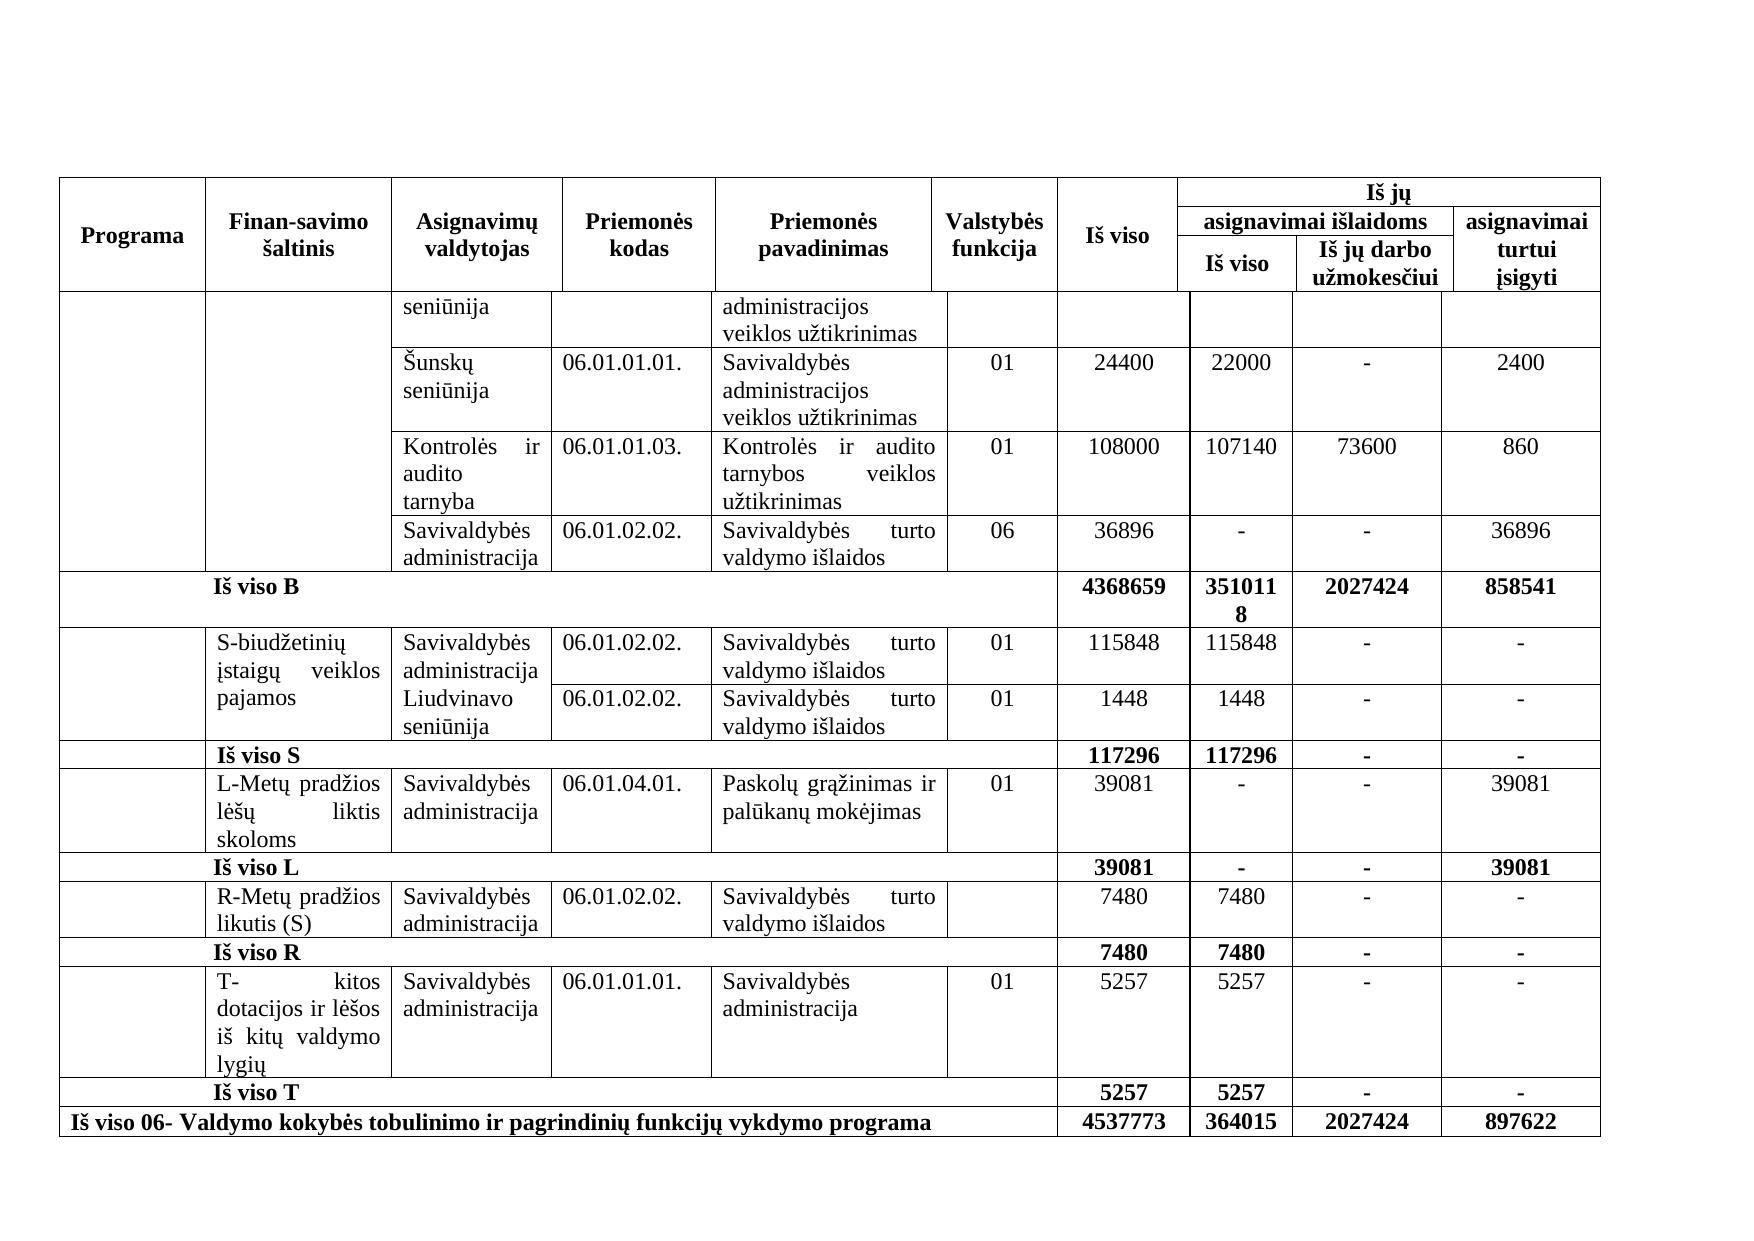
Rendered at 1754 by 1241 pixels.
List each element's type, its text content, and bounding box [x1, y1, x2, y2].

table_cell - [1293, 769, 1441, 852]
table_cell Kontrolės ir audito tarnybos veiklos užtikrinimas [712, 432, 947, 515]
table_cell - [1191, 853, 1292, 881]
table_header Priemonės pavadinimas [716, 178, 931, 291]
table_cell [60, 292, 205, 347]
table_cell [948, 882, 1057, 937]
table_cell 860 [1442, 432, 1600, 515]
table_header Iš viso [1058, 178, 1177, 291]
table_cell 01 [948, 967, 1057, 1077]
table_cell 364015 [1191, 1107, 1292, 1136]
table_cell [206, 515, 391, 571]
table_cell asignavimai išlaidoms [1178, 207, 1453, 234]
table_cell asignavimai turtui įsigyti [1454, 207, 1600, 291]
table_cell 4537773 [1058, 1107, 1189, 1136]
table_cell Savivaldybės administracija [392, 628, 551, 683]
table_cell 5257 [1058, 967, 1189, 1077]
table_header Iš jų [1178, 178, 1600, 206]
table_cell 2400 [1442, 348, 1600, 431]
table_cell - [1442, 1078, 1600, 1106]
table_cell - [1442, 938, 1600, 966]
table_cell - [1293, 628, 1441, 683]
table_cell Savivaldybės administracija [392, 882, 551, 937]
table_cell Savivaldybės turto valdymo išlaidos [712, 685, 947, 740]
table_cell 4368659 [1058, 572, 1189, 627]
table_cell [1442, 292, 1600, 347]
table_cell Savivaldybės administracijos veiklos užtikrinimas [712, 348, 947, 431]
table_cell - [1293, 516, 1441, 571]
table_cell 39081 [1058, 853, 1189, 881]
table_header Programa [60, 178, 205, 291]
table_cell [60, 967, 205, 1077]
table_cell [1191, 292, 1292, 347]
table_cell 117296 [1191, 741, 1292, 768]
table_cell - [1293, 741, 1441, 768]
table_header Finan-savimo šaltinis [206, 178, 391, 291]
table_cell Savivaldybės administracija [392, 769, 551, 852]
table_cell 01 [948, 769, 1057, 852]
table_cell 36896 [1058, 516, 1189, 571]
table_cell 5257 [1191, 967, 1292, 1077]
table_cell - [1191, 516, 1292, 571]
table_cell Iš viso B [60, 572, 1057, 627]
table_cell 06.01.02.02. [552, 628, 711, 683]
table_cell Iš viso L [60, 853, 1057, 881]
table_cell 2027424 [1293, 572, 1441, 627]
table_cell [60, 769, 205, 852]
table_cell 115848 [1058, 628, 1189, 683]
table_cell 01 [948, 685, 1057, 740]
table_cell 108000 [1058, 432, 1189, 515]
table_cell R-Metų pradžios likutis (S) [206, 882, 391, 937]
table_cell 73600 [1293, 432, 1441, 515]
table_cell Savivaldybės administracija [392, 967, 551, 1077]
table_cell - [1293, 348, 1441, 431]
table_cell Iš jų darbo užmokesčiui [1297, 236, 1453, 291]
table_cell 01 [948, 628, 1057, 683]
table_cell 24400 [1058, 348, 1189, 431]
table_cell 7480 [1191, 882, 1292, 937]
table_cell Iš viso S [206, 741, 1057, 768]
table_cell 22000 [1191, 348, 1292, 431]
table_header Valstybės funkcija [932, 178, 1057, 291]
table_cell - [1442, 882, 1600, 937]
table_cell [552, 292, 711, 347]
table_cell Savivaldybės administracija [392, 516, 551, 571]
table_cell - [1442, 685, 1600, 740]
table_cell Kontrolės ir audito tarnyba [392, 432, 551, 515]
table_cell - [1442, 628, 1600, 683]
table_cell 06.01.04.01. [552, 769, 711, 852]
table_cell 897622 [1442, 1107, 1600, 1136]
table_cell 36896 [1442, 516, 1600, 571]
table_cell Paskolų grąžinimas ir palūkanų mokėjimas [712, 769, 947, 852]
table_cell [60, 515, 205, 571]
table_cell 01 [948, 432, 1057, 515]
table_cell - [1293, 685, 1441, 740]
table_cell Šunskų seniūnija [392, 348, 551, 431]
table_cell [60, 684, 205, 740]
table_cell [206, 292, 391, 347]
table_cell Iš viso 06- Valdymo kokybės tobulinimo ir pagrindinių funkcijų vykdymo programa [60, 1107, 1057, 1136]
table_cell 1448 [1191, 685, 1292, 740]
table_cell - [1293, 1078, 1441, 1106]
table_cell Iš viso [1178, 236, 1296, 291]
table_cell - [1293, 882, 1441, 937]
table_cell S-biudžetinių įstaigų veiklos pajamos [206, 628, 391, 740]
table_cell [60, 882, 205, 937]
table_cell Savivaldybės turto valdymo išlaidos [712, 516, 947, 571]
table_cell 1448 [1058, 685, 1189, 740]
table_cell [60, 347, 205, 431]
table_cell Iš viso R [60, 938, 1057, 966]
table_cell 39081 [1442, 769, 1600, 852]
table_cell [1058, 292, 1189, 347]
table_cell 06.01.01.01. [552, 967, 711, 1077]
table_cell 39081 [1058, 769, 1189, 852]
table_cell - [1442, 967, 1600, 1077]
table_header Asignavimų valdytojas [392, 178, 562, 291]
table_cell - [1442, 741, 1600, 768]
table_cell 117296 [1058, 741, 1189, 768]
table_cell 06.01.02.02. [552, 685, 711, 740]
table_cell - [1293, 967, 1441, 1077]
table_cell 107140 [1191, 432, 1292, 515]
table_cell L-Metų pradžios lėšų liktis skoloms [206, 769, 391, 852]
table_cell 115848 [1191, 628, 1292, 683]
table_cell Liudvinavo seniūnija [392, 684, 551, 740]
table_cell [60, 431, 205, 515]
table_cell Savivaldybės turto valdymo išlaidos [712, 628, 947, 683]
table_cell Savivaldybės administracija [712, 967, 947, 1077]
table_cell - [1293, 853, 1441, 881]
table_header Priemonės kodas [563, 178, 715, 291]
table_cell Savivaldybės turto valdymo išlaidos [712, 882, 947, 937]
table_cell 5257 [1058, 1078, 1189, 1106]
table_cell [60, 741, 205, 768]
table_cell administracijos veiklos užtikrinimas [712, 292, 947, 347]
table_cell Iš viso T [60, 1078, 1057, 1106]
table_cell 06.01.02.02. [552, 516, 711, 571]
table_cell [206, 431, 391, 515]
table_cell [60, 628, 205, 683]
table_cell 7480 [1058, 882, 1189, 937]
table_cell - [1191, 769, 1292, 852]
table_cell [206, 347, 391, 431]
table_cell T- kitos dotacijos ir lėšos iš kitų valdymo lygių [206, 967, 391, 1077]
table_cell [948, 292, 1057, 347]
table_cell 06.01.01.01. [552, 348, 711, 431]
table_cell 06 [948, 516, 1057, 571]
table_cell 39081 [1442, 853, 1600, 881]
table_cell 01 [948, 348, 1057, 431]
table_cell 858541 [1442, 572, 1600, 627]
table_cell 06.01.01.03. [552, 432, 711, 515]
table_cell - [1293, 938, 1441, 966]
table_cell 7480 [1058, 938, 1189, 966]
table_cell 3510118 [1191, 572, 1292, 627]
table_cell 06.01.02.02. [552, 882, 711, 937]
table_cell seniūnija [392, 292, 551, 347]
table_cell 7480 [1191, 938, 1292, 966]
table_cell - [1293, 292, 1441, 347]
table_cell 2027424 [1293, 1107, 1441, 1136]
table_cell 5257 [1191, 1078, 1292, 1106]
